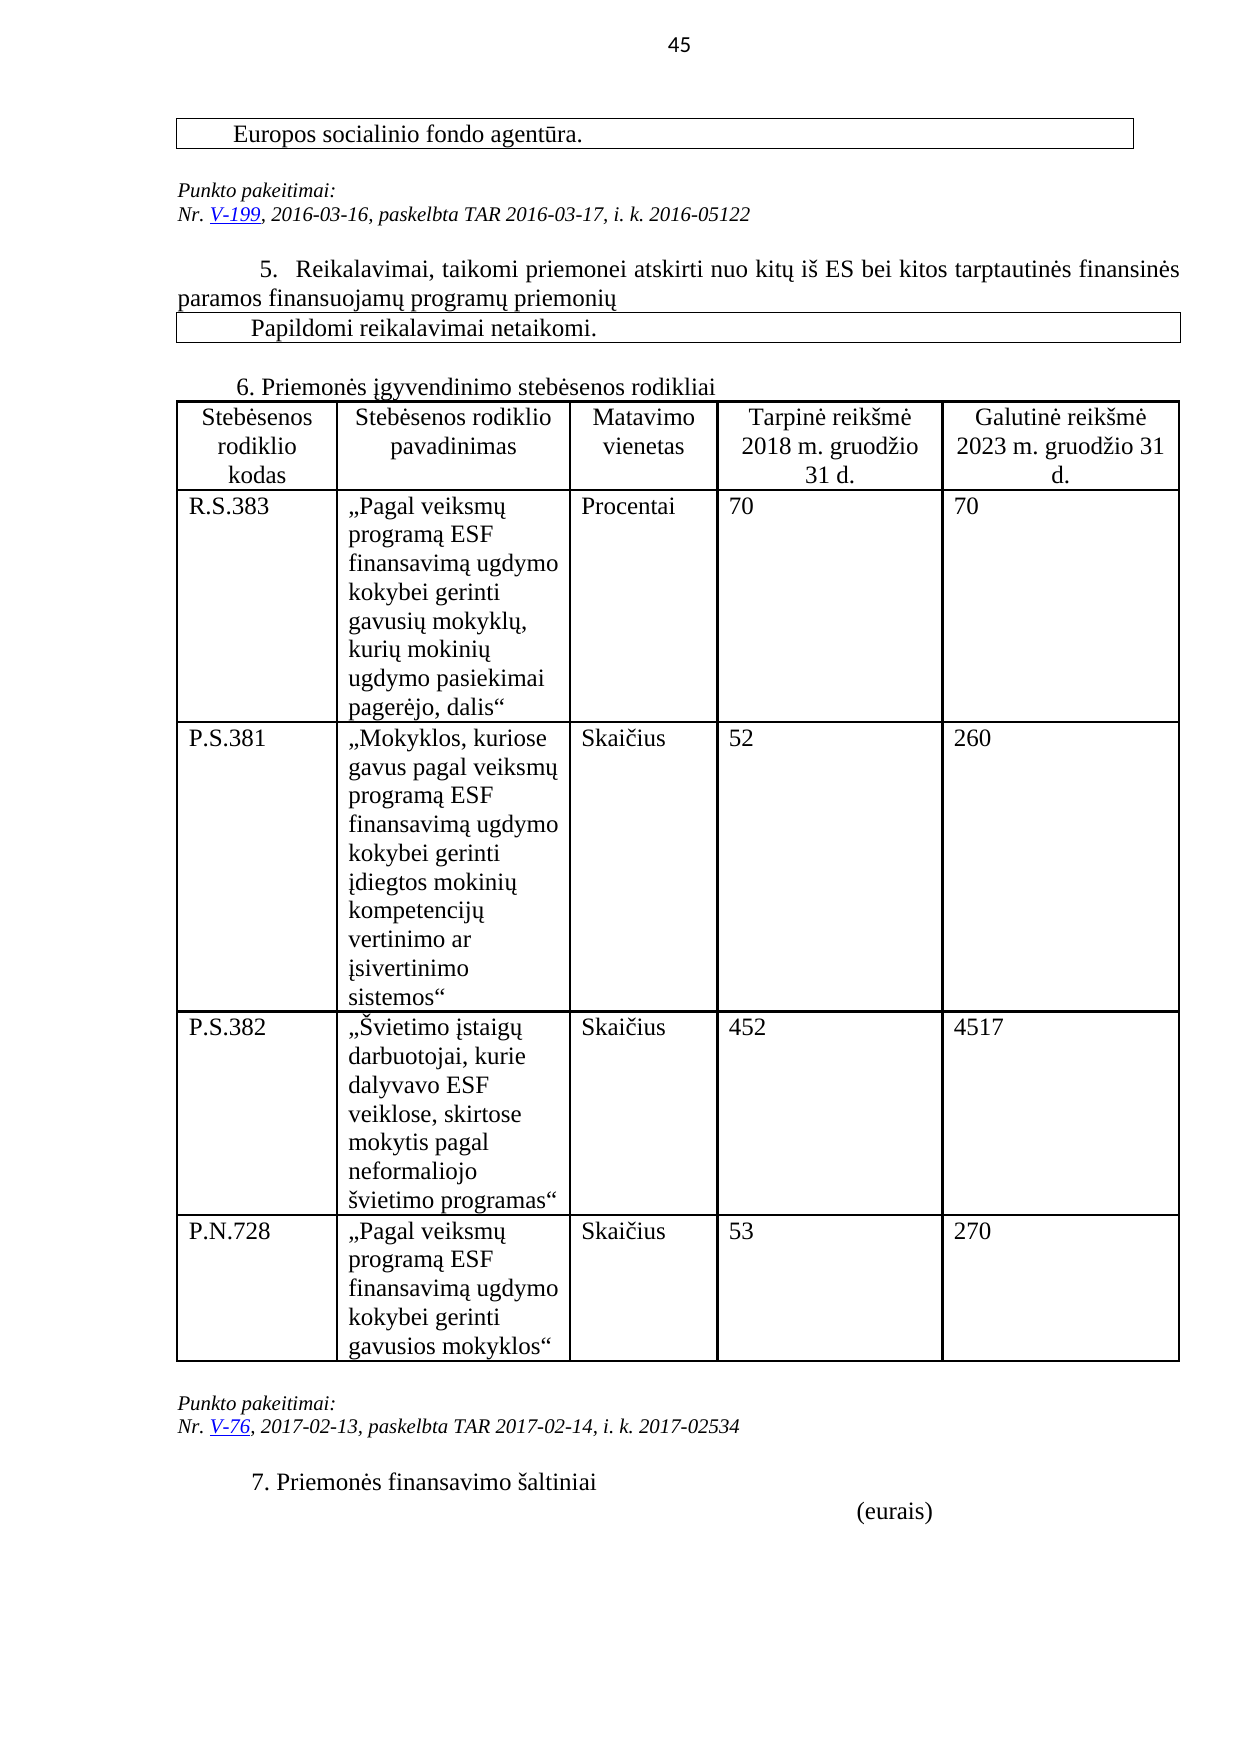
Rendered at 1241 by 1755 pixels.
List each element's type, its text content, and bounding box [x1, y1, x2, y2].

text Nr. V-199, 2016-03-16, paskelbta TAR 2016-03-17, i. k. 2016-05122 [177, 202, 1181, 226]
table_header Stebėsenos rodiklio pavadinimas [338, 403, 569, 489]
text Punkto pakeitimai: [177, 1390, 1181, 1414]
table_cell Procentai [571, 491, 716, 721]
table_cell „Pagal veiksmų programą ESF finansavimą ugdymo kokybei gerinti gavusių mokyklų, kurių mokinių ugdymo pasiekimai pagerėjo, dalis“ [338, 491, 569, 721]
table_header Papildomi reikalavimai netaikomi. [177, 313, 1180, 342]
table_cell Skaičius [571, 723, 716, 1010]
text Punkto pakeitimai: [177, 178, 1181, 202]
table_header Tarpinė reikšmė 2018 m. gruodžio 31 d. [719, 403, 941, 489]
table_cell 70 [944, 491, 1178, 721]
text 5. Reikalavimai, taikomi priemonei atskirti nuo kitų iš ES bei kitos tarptautinės finansinės paramos finansuojamų programų priemonių [177, 254, 1181, 312]
table_header Europos socialinio fondo agentūra. [177, 119, 1133, 148]
table_cell P.N.728 [178, 1216, 336, 1359]
table_cell P.S.381 [178, 723, 336, 1010]
table_cell „Pagal veiksmų programą ESF finansavimą ugdymo kokybei gerinti gavusios mokyklos“ [338, 1216, 569, 1359]
table_cell 53 [719, 1216, 941, 1359]
table_cell 270 [944, 1216, 1178, 1359]
table_cell 452 [719, 1013, 941, 1214]
table_cell Skaičius [571, 1216, 716, 1359]
text (eurais) [177, 1496, 1181, 1525]
table_cell „Švietimo įstaigų darbuotojai, kurie dalyvavo ESF veiklose, skirtose mokytis pagal neformaliojo švietimo programas“ [338, 1013, 569, 1214]
table_cell 4517 [944, 1013, 1178, 1214]
text 6. Priemonės įgyvendinimo stebėsenos rodikliai [177, 372, 1181, 400]
table_header Matavimo vienetas [571, 403, 716, 489]
table_cell 70 [719, 491, 941, 721]
text Nr. V-76, 2017-02-13, paskelbta TAR 2017-02-14, i. k. 2017-02534 [177, 1414, 1181, 1438]
text 7. Priemonės finansavimo šaltiniai [251, 1467, 1181, 1496]
table_header Stebėsenos rodiklio kodas [178, 403, 336, 489]
table_cell P.S.382 [178, 1013, 336, 1214]
table_cell „Mokyklos, kuriose gavus pagal veiksmų programą ESF finansavimą ugdymo kokybei gerinti įdiegtos mokinių kompetencijų vertinimo ar įsivertinimo sistemos“ [338, 723, 569, 1010]
table_cell 260 [944, 723, 1178, 1010]
table_header Galutinė reikšmė 2023 m. gruodžio 31 d. [944, 403, 1178, 489]
table_cell Skaičius [571, 1013, 716, 1214]
table_cell 52 [719, 723, 941, 1010]
table_cell R.S.383 [178, 491, 336, 721]
